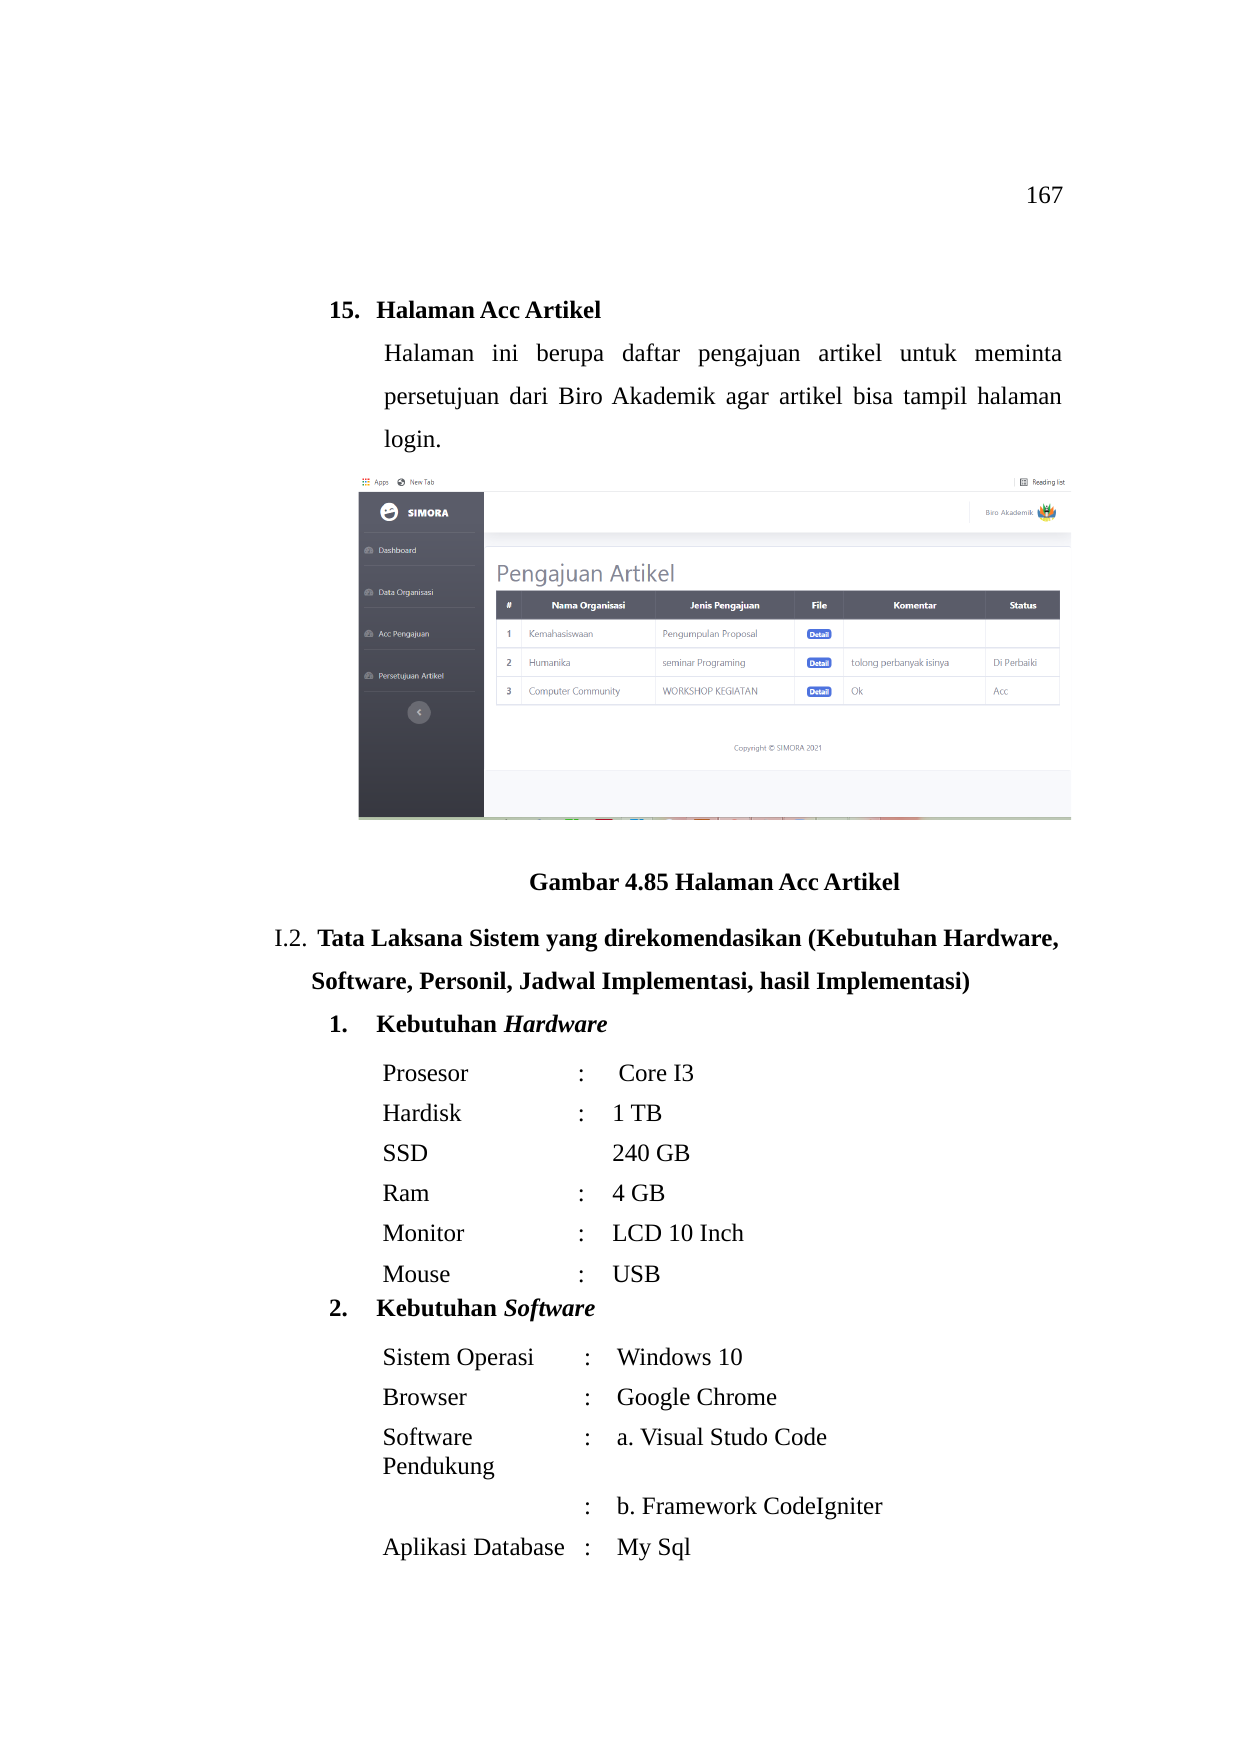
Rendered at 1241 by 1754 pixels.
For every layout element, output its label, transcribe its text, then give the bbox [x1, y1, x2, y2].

table_cell SSD [377, 1133, 572, 1173]
list Halaman Acc Artikel [317, 295, 1063, 324]
table_header [367, 820, 1062, 854]
picture [358, 473, 1072, 820]
list Halaman ini berupa daftar pengajuan artikel untuk meminta persetujuan dari Biro Akademik agar artikel bisa tampil halaman login. [384, 338, 1063, 453]
table_cell a. Visual Studo Code [611, 1417, 1062, 1486]
table_cell Aplikasi Database [377, 1526, 578, 1566]
table_cell : [572, 1253, 606, 1293]
table_cell LCD 10 Inch [606, 1213, 1062, 1253]
table_cell My Sql [611, 1526, 1062, 1566]
table_cell Mouse [377, 1253, 572, 1293]
table_header Core I3 [606, 1052, 1062, 1092]
table_cell : [572, 1173, 606, 1213]
list Tata Laksana Sistem yang direkomendasikan (Kebutuhan Hardware, Software, Personil, Jadwal Implementasi, hasil Implementasi) [274, 923, 1063, 994]
table_cell : [572, 1213, 606, 1253]
table_cell 4 GB [606, 1173, 1062, 1213]
table_header : [578, 1336, 611, 1377]
table_cell [377, 1486, 578, 1526]
table_cell [572, 1133, 606, 1173]
list Kebutuhan Hardware [317, 1009, 1063, 1038]
table_cell Google Chrome [611, 1377, 1062, 1417]
table_cell Software Pendukung [377, 1417, 578, 1486]
table_cell 1 TB [606, 1092, 1062, 1132]
table_header Sistem Operasi [377, 1336, 578, 1377]
list Kebutuhan Software [317, 1293, 1063, 1322]
table_cell Browser [377, 1377, 578, 1417]
table_cell Ram [377, 1173, 572, 1213]
table_cell 240 GB [606, 1133, 1062, 1173]
table_cell : [578, 1486, 611, 1526]
table_cell Hardisk [377, 1092, 572, 1132]
table_cell USB [606, 1253, 1062, 1293]
table_cell : [578, 1417, 611, 1486]
table_cell b. Framework CodeIgniter [611, 1486, 1062, 1526]
table_cell : [578, 1377, 611, 1417]
table_cell Monitor [377, 1213, 572, 1253]
table_header [367, 468, 1062, 473]
table_cell : [572, 1092, 606, 1132]
table_header Windows 10 [611, 1336, 1062, 1377]
table_cell : [578, 1526, 611, 1566]
table_header Prosesor [377, 1052, 572, 1092]
list Gambar 4.85 Halaman Acc Artikel [372, 867, 1063, 896]
table_header : [572, 1052, 606, 1092]
